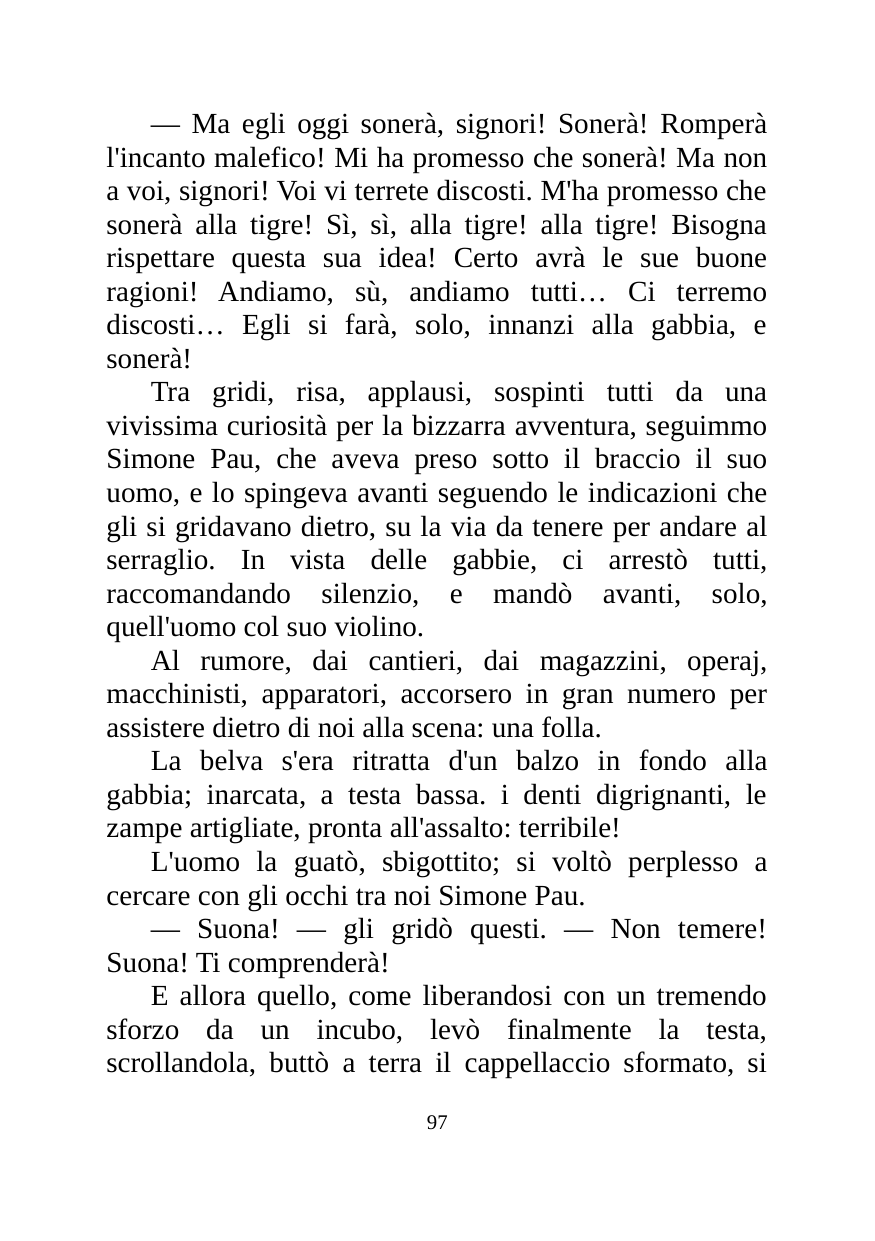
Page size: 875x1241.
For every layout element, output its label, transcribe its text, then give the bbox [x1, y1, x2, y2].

text — Ma egli oggi sonerà, signori! Sonerà! Romperà l'incanto malefico! Mi ha promesso che sonerà! Ma non a voi, signori! Voi vi terrete discosti. M'ha promesso che sonerà alla tigre! Sì, sì, alla tigre! alla tigre! Bisogna rispettare questa sua idea! Certo avrà le sue buone ragioni! Andiamo, sù, andiamo tutti… Ci terremo discosti… Egli si farà, solo, innanzi alla gabbia, e sonerà! [106, 106, 768, 374]
text Tra gridi, risa, applausi, sospinti tutti da una vivissima curiosità per la bizzarra avventura, seguimmo Simone Pau, che aveva preso sotto il braccio il suo uomo, e lo spingeva avanti seguendo le indicazioni che gli si gridavano dietro, su la via da tenere per andare al serraglio. In vista delle gabbie, ci arrestò tutti, raccomandando silenzio, e mandò avanti, solo, quell'uomo col suo violino. [106, 374, 768, 643]
text Al rumore, dai cantieri, dai magazzini, operaj, macchinisti, apparatori, accorsero in gran numero per assistere dietro di noi alla scena: una folla. [106, 643, 768, 743]
text La belva s'era ritratta d'un balzo in fondo alla gabbia; inarcata, a testa bassa. i denti digrignanti, le zampe artigliate, pronta all'assalto: terribile! [106, 743, 768, 844]
text L'uomo la guatò, sbigottito; si voltò perplesso a cercare con gli occhi tra noi Simone Pau. [106, 844, 768, 911]
text — Suona! — gli gridò questi. — Non temere! Suona! Ti comprenderà! [106, 911, 768, 978]
text E allora quello, come liberandosi con un tremendo sforzo da un incubo, levò finalmente la testa, scrollandola, buttò a terra il cappellaccio sformato, si [106, 978, 768, 1079]
